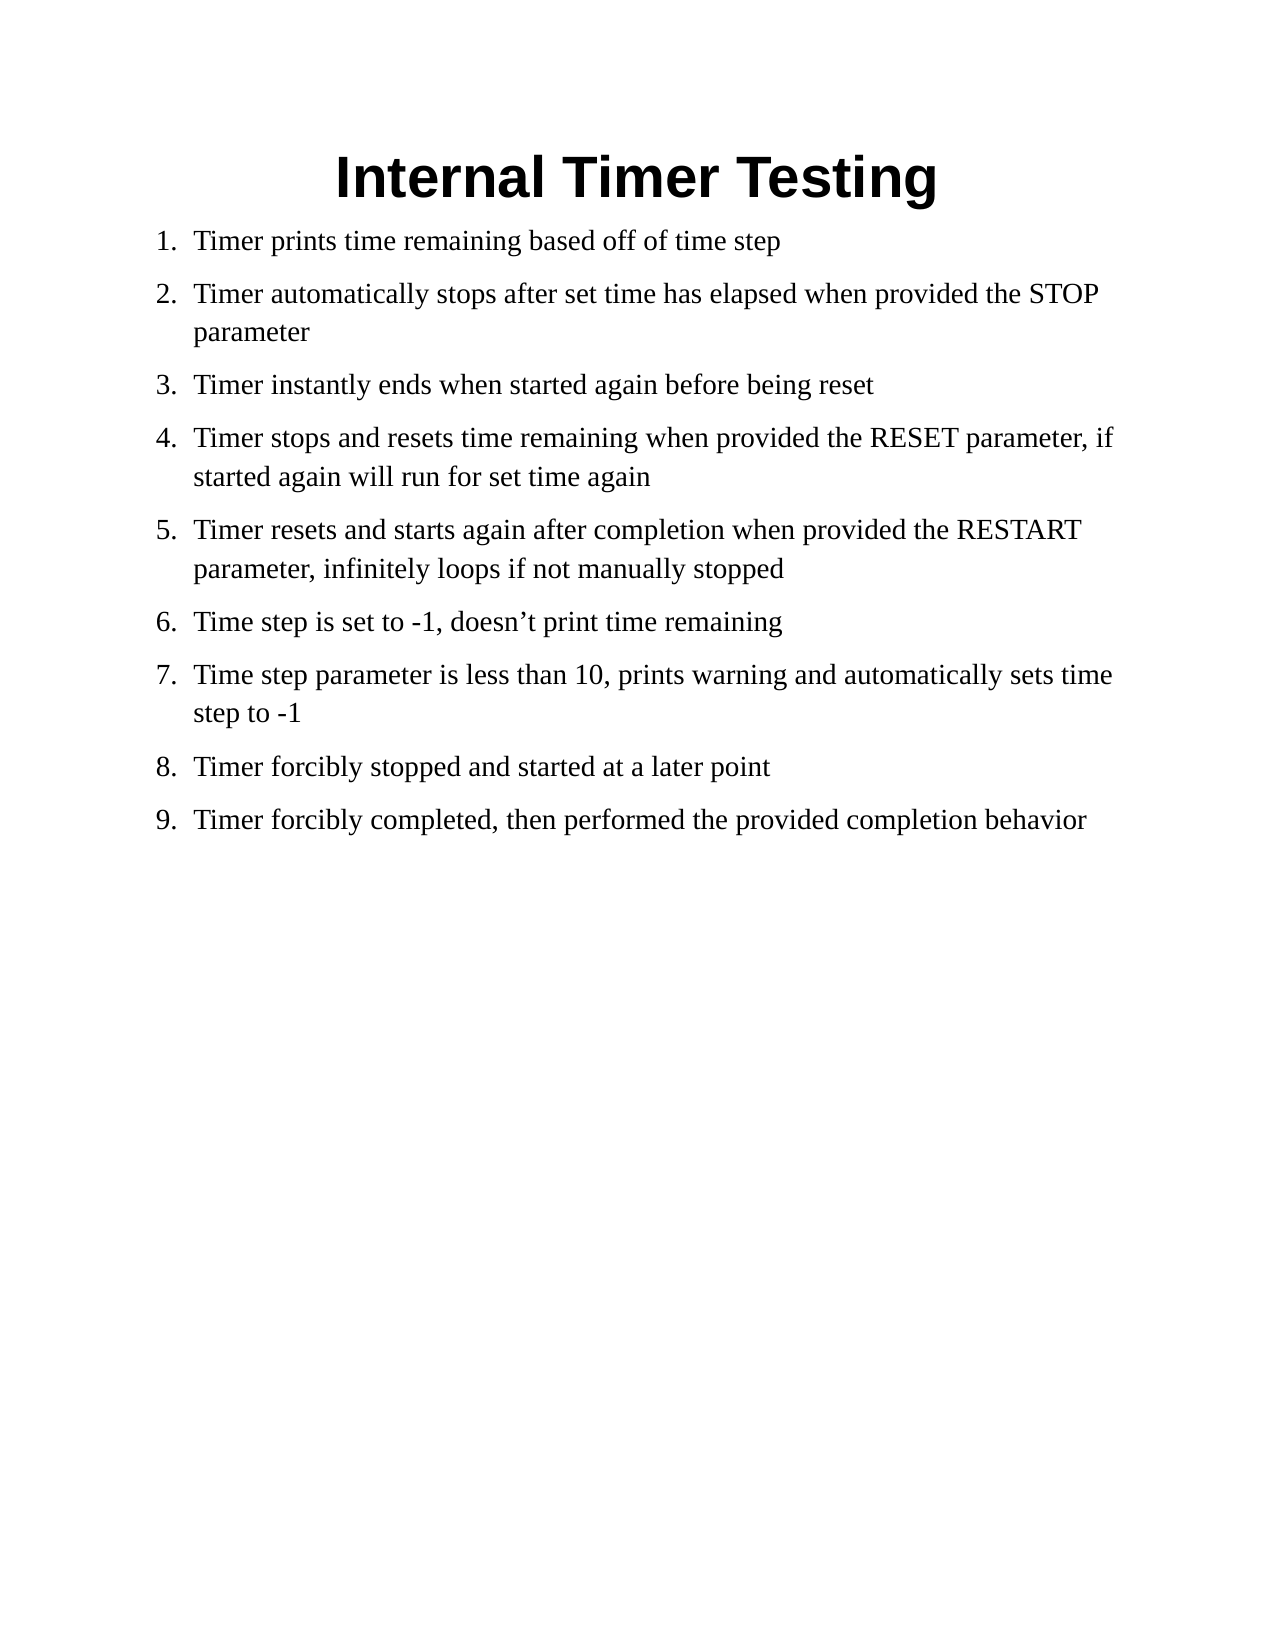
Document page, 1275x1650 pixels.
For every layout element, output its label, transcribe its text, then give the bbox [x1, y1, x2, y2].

list Timer forcibly completed, then performed the provided completion behavior [156, 802, 1157, 835]
title Internal Timer Testing [118, 143, 1157, 210]
list Timer automatically stops after set time has elapsed when provided the STOP parameter [156, 276, 1157, 348]
list Timer instantly ends when started again before being reset [156, 367, 1157, 401]
list Timer prints time remaining based off of time step [156, 223, 1157, 256]
list Timer stops and resets time remaining when provided the RESET parameter, if started again will run for set time again [156, 421, 1157, 493]
list Timer forcibly stopped and started at a later point [156, 749, 1157, 782]
list Time step parameter is less than 10, prints warning and automatically sets time step to -1 [156, 657, 1157, 729]
list Timer resets and starts again after completion when provided the RESTART parameter, infinitely loops if not manually stopped [156, 512, 1157, 584]
list Time step is set to -1, doesn’t print time remaining [156, 604, 1157, 637]
